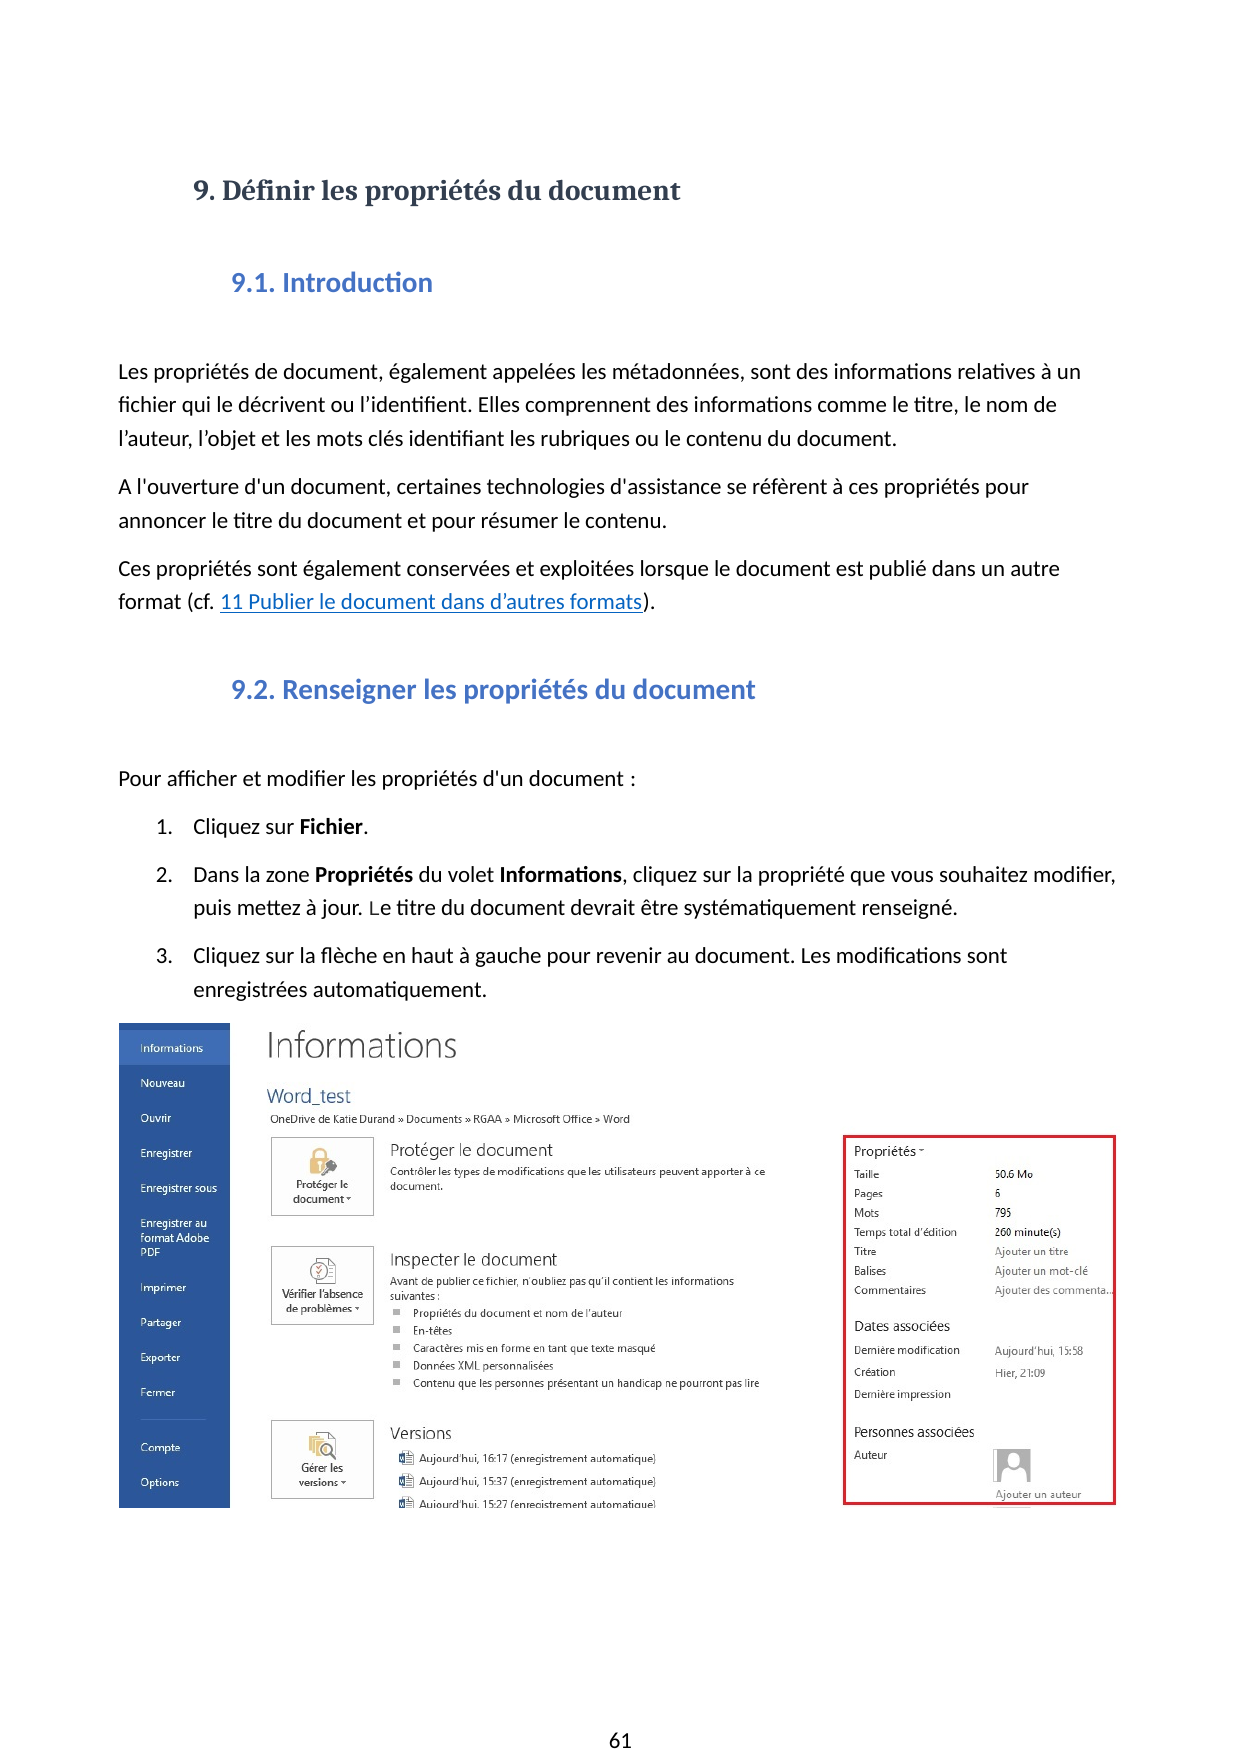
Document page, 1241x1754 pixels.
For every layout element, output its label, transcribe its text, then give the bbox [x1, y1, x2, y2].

subtitle 9. Définir les propriétés du document [156, 174, 1122, 208]
subtitle 9.2. Renseigner les propriétés du document [156, 671, 1122, 707]
list Cliquez sur la flèche en haut à gauche pour revenir au document. Les modifications sont enregistrées automatiquement. [156, 942, 1122, 1003]
list Cliquez sur Fichier. [156, 812, 1122, 840]
picture [119, 1023, 1122, 1508]
text A l'ouverture d'un document, certaines technologies d'assistance se réfèrent à ces propriétés pour annoncer le titre du document et pour résumer le contenu. [118, 472, 1122, 534]
text Ces propriétés sont également conservées et exploitées lorsque le document est publié dans un autre format (cf. 11 Publier le document dans d’autres formats). [118, 554, 1122, 616]
text Pour afficher et modifier les propriétés d'un document : [118, 764, 1122, 792]
subtitle 9.1. Introduction [156, 264, 1122, 300]
list Dans la zone Propriétés du volet Informations, cliquez sur la propriété que vous souhaitez modifier, puis mettez à jour. Le titre du document devrait être systématiquement renseigné. [156, 860, 1122, 922]
text Les propriétés de document, également appelées les métadonnées, sont des informations relatives à un fichier qui le décrivent ou l’identifient. Elles comprennent des informations comme le titre, le nom de l’auteur, l’objet et les mots clés identifiant les rubriques ou le contenu du document. [118, 357, 1122, 452]
